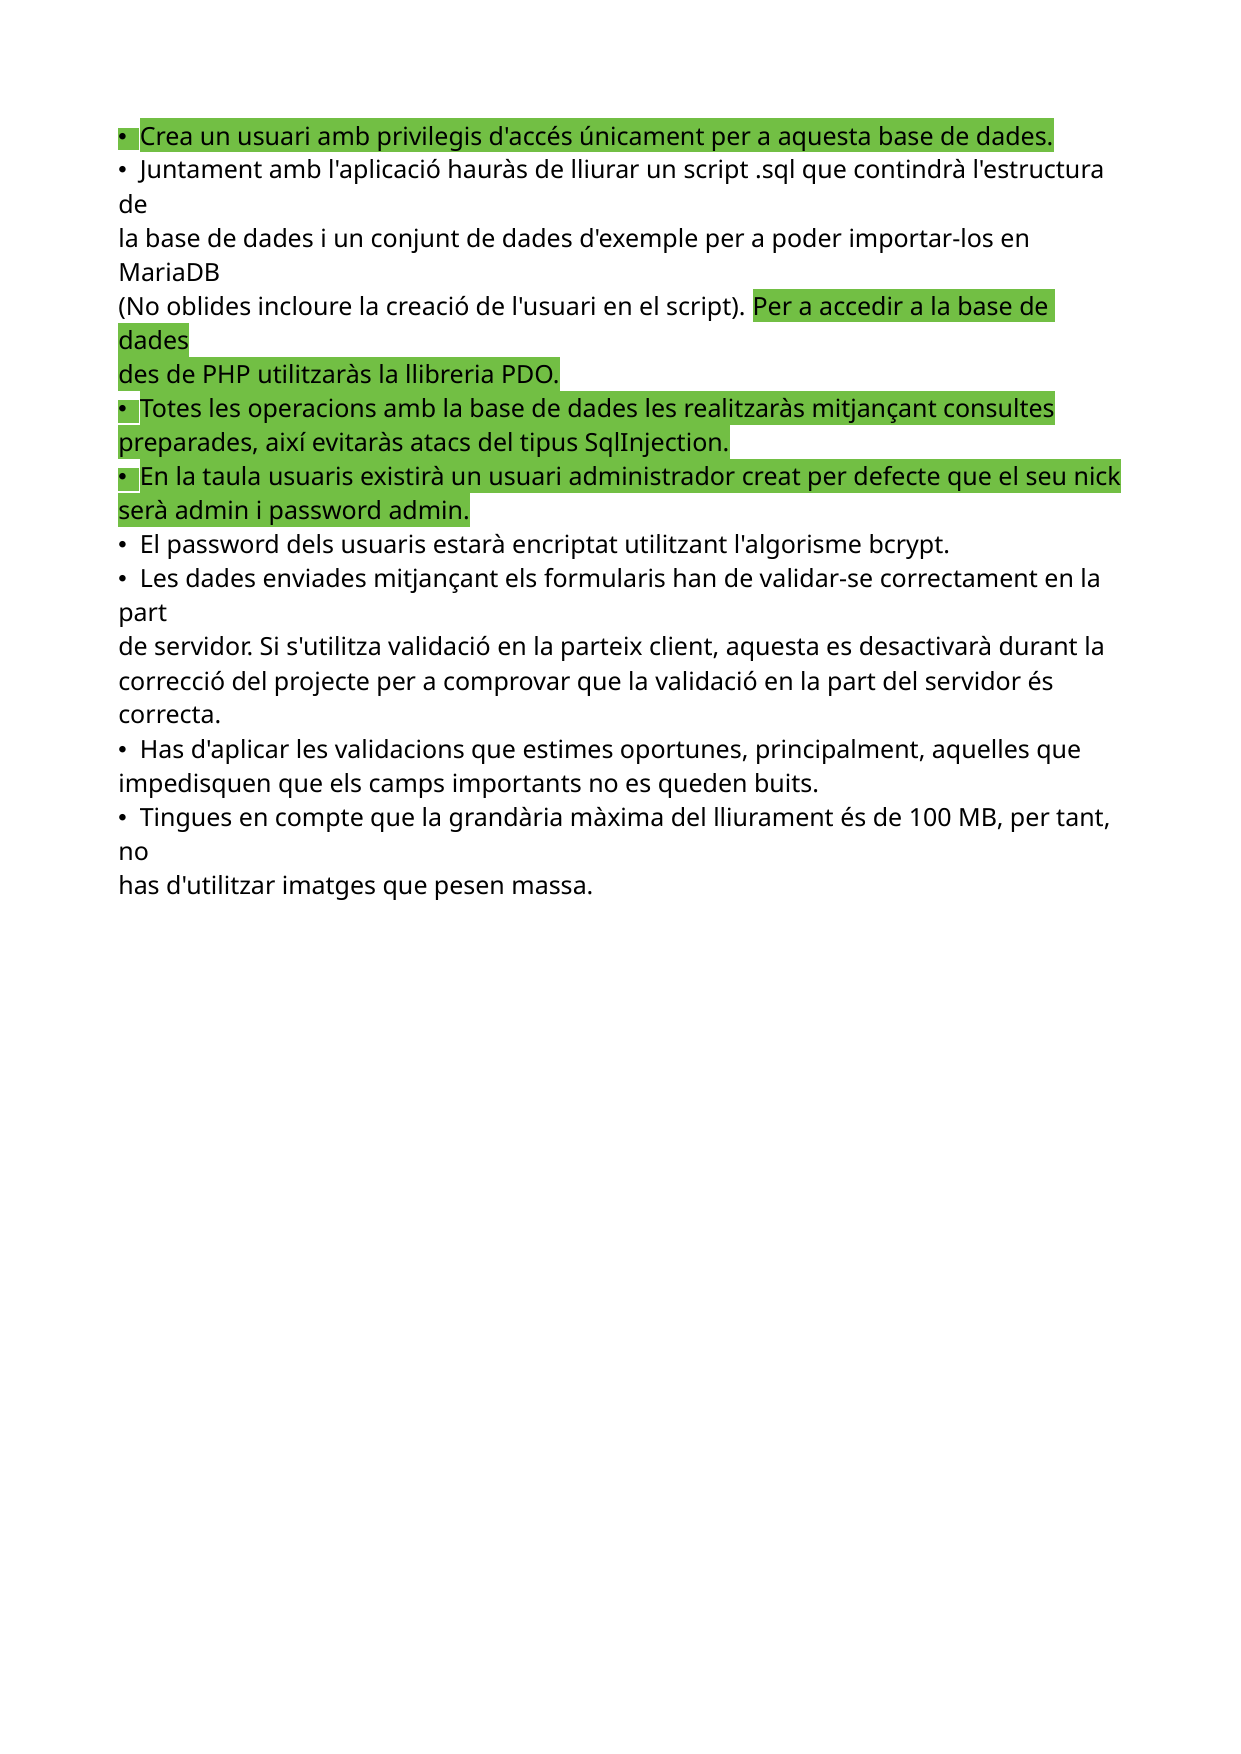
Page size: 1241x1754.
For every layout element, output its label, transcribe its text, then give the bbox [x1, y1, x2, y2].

text • Crea un usuari amb privilegis d'accés únicament per a aquesta base de dades. [118, 118, 1122, 152]
text • Has d'aplicar les validacions que estimes oportunes, principalment, aquelles que [118, 731, 1122, 765]
text • Totes les operacions amb la base de dades les realitzaràs mitjançant consultes [118, 391, 1122, 425]
text preparades, així evitaràs atacs del tipus SqlInjection. [118, 425, 1122, 459]
text la base de dades i un conjunt de dades d'exemple per a poder importar-los en MariaDB [118, 220, 1122, 288]
text correcció del projecte per a comprovar que la validació en la part del servidor és [118, 663, 1122, 697]
text • El password dels usuaris estarà encriptat utilitzant l'algorisme bcrypt. [118, 527, 1122, 561]
text de servidor. Si s'utilitza validació en la parteix client, aquesta es desactivarà durant la [118, 629, 1122, 663]
text has d'utilitzar imatges que pesen massa. [118, 867, 1122, 902]
text • Juntament amb l'aplicació hauràs de lliurar un script .sql que contindrà l'estructura de [118, 152, 1122, 220]
text • Les dades enviades mitjançant els formularis han de validar-se correctament en la part [118, 561, 1122, 629]
text • En la taula usuaris existirà un usuari administrador creat per defecte que el seu nick [118, 459, 1122, 493]
text serà admin i password admin. [118, 493, 1122, 527]
text correcta. [118, 697, 1122, 731]
text des de PHP utilitzaràs la llibreria PDO. [118, 357, 1122, 391]
text (No oblides incloure la creació de l'usuari en el script). Per a accedir a la base de dades [118, 288, 1122, 357]
text • Tingues en compte que la grandària màxima del lliurament és de 100 MB, per tant, no [118, 799, 1122, 867]
text impedisquen que els camps importants no es queden buits. [118, 765, 1122, 799]
